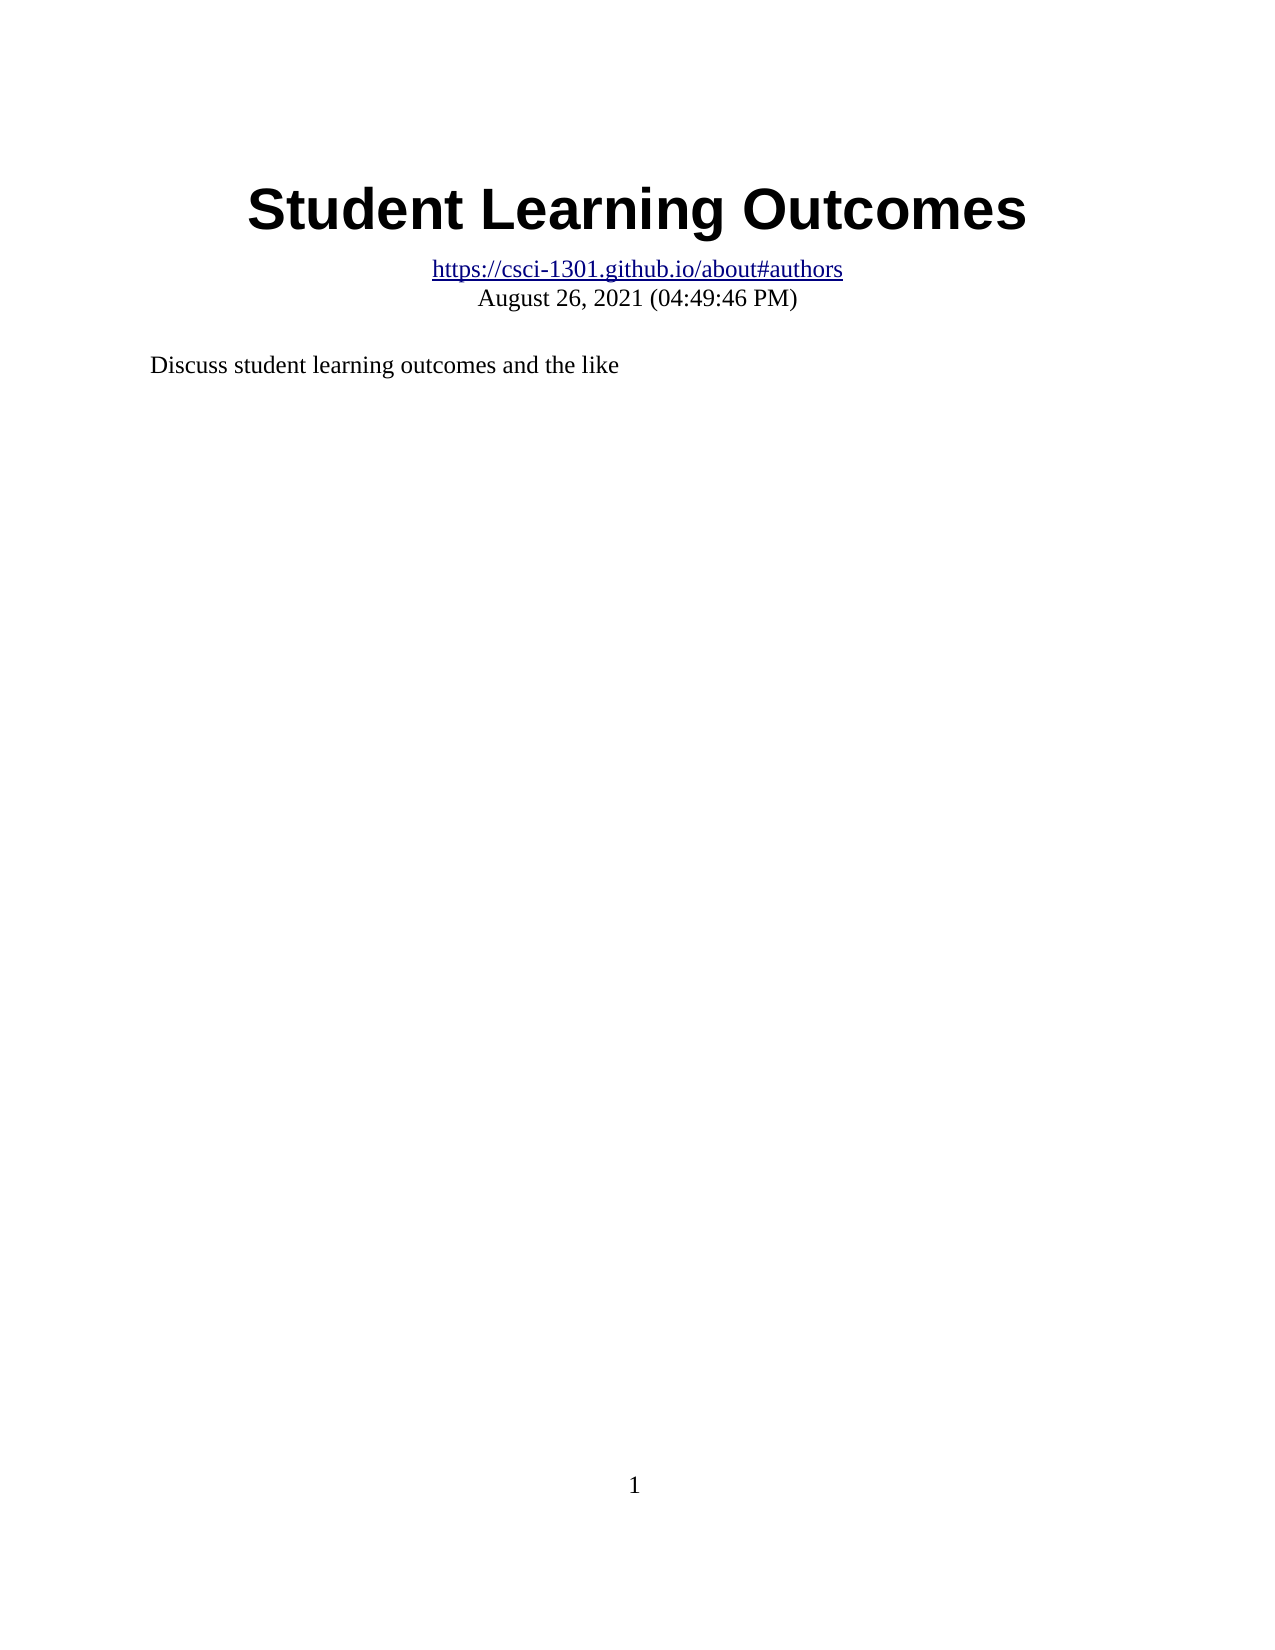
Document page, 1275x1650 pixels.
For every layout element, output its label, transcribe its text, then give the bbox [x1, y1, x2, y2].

text Discuss student learning outcomes and the like [150, 350, 1125, 378]
title Student Learning Outcomes [150, 175, 1125, 242]
text https://csci-1301.github.io/about#authors [150, 254, 1125, 283]
text August 26, 2021 (04:49:46 PM) [150, 283, 1125, 312]
